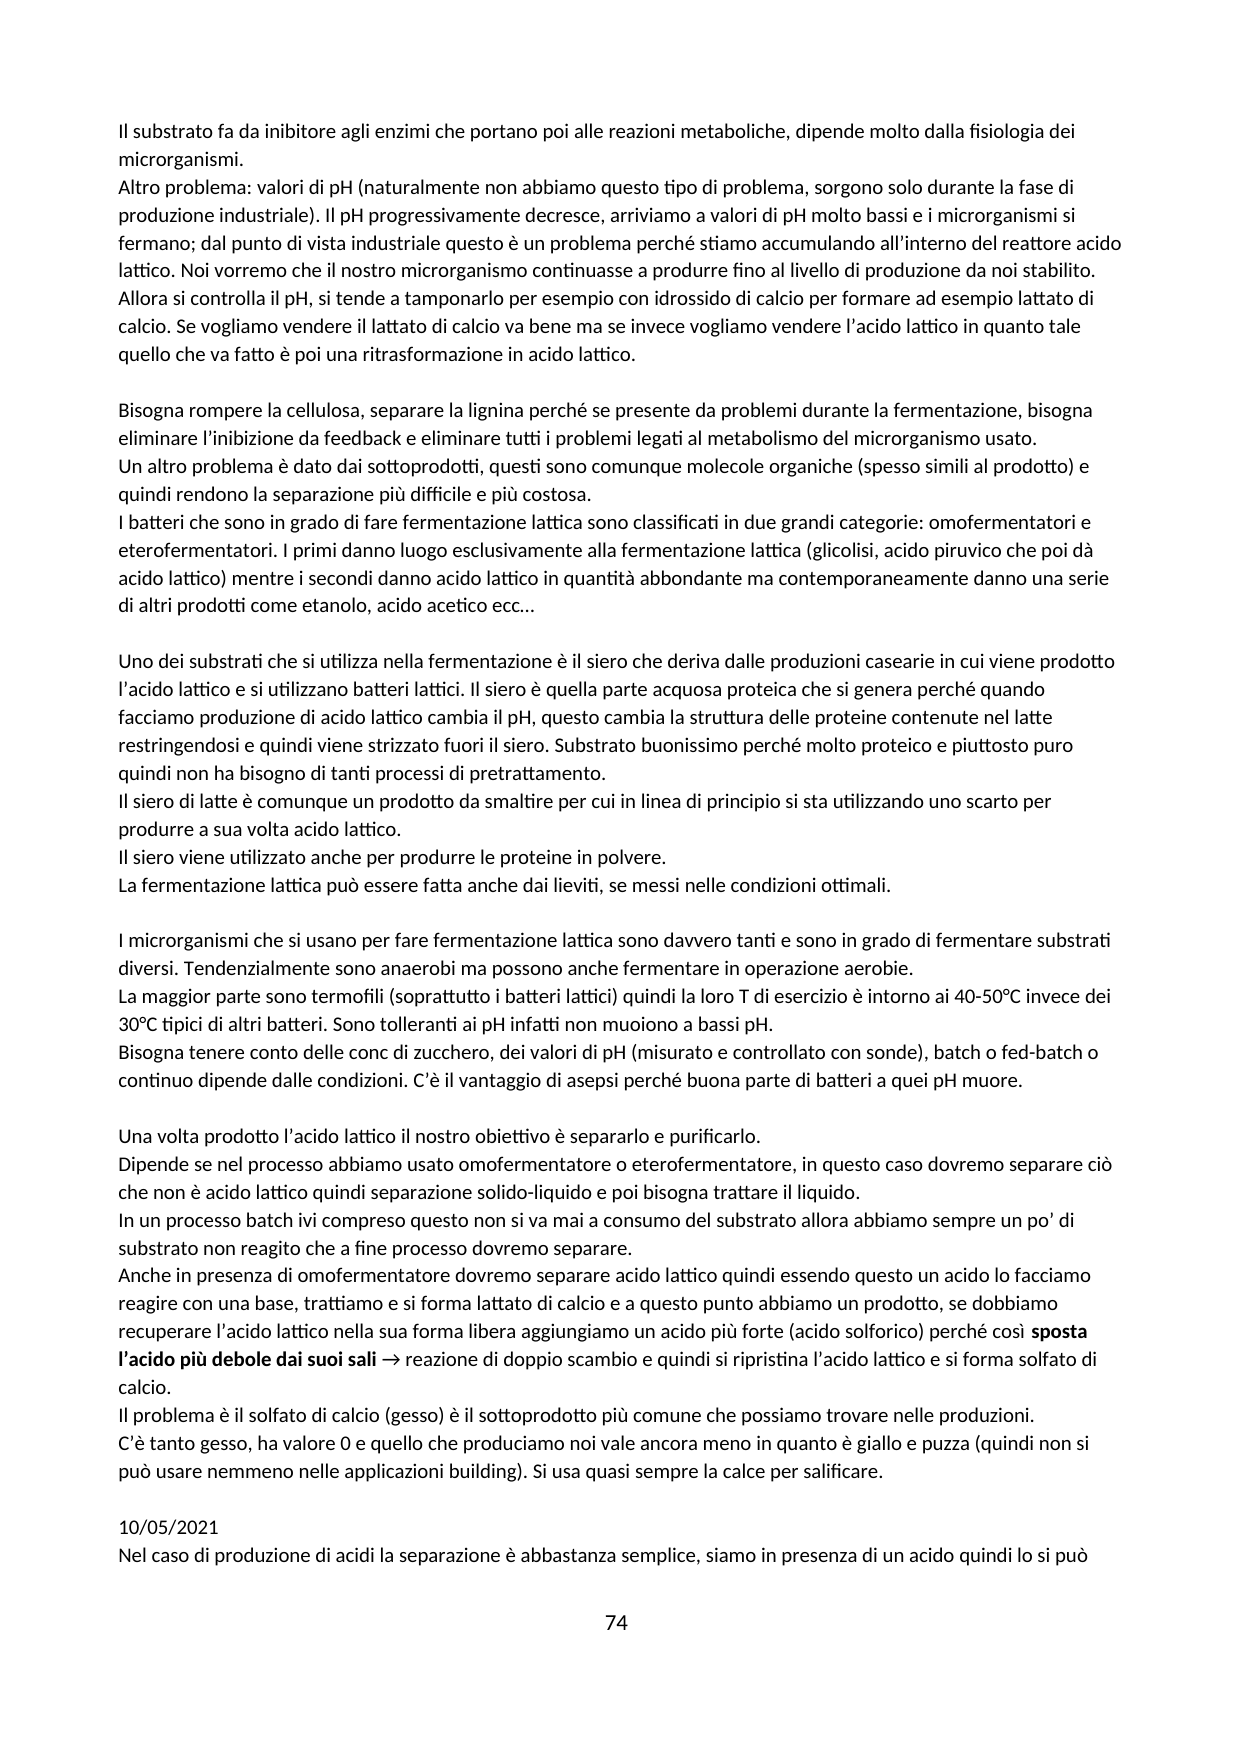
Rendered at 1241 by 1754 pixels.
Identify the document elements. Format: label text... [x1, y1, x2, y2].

text Il substrato fa da inibitore agli enzimi che portano poi alle reazioni metaboliche, dipende molto dalla fisiologia dei microrganismi. Altro problema: valori di pH (naturalmente non abbiamo questo tipo di problema, sorgono solo durante la fase di produzione industriale). Il pH progressivamente decresce, arriviamo a valori di pH molto bassi e i microrganismi si fermano; dal punto di vista industriale questo è un problema perché stiamo accumulando all’interno del reattore acido lattico. Noi vorremo che il nostro microrganismo continuasse a produrre fino al livello di produzione da noi stabilito. Allora si controlla il pH, si tende a tamponarlo per esempio con idrossido di calcio per formare ad esempio lattato di calcio. Se vogliamo vendere il lattato di calcio va bene ma se invece vogliamo vendere l’acido lattico in quanto tale quello che va fatto è poi una ritrasformazione in acido lattico. Bisogna rompere la cellulosa, separare la lignina perché se presente da problemi durante la fermentazione, bisogna eliminare l’inibizione da feedback e eliminare tutti i problemi legati al metabolismo del microrganismo usato. [118, 118, 1124, 451]
text Anche in presenza di omofermentatore dovremo separare acido lattico quindi essendo questo un acido lo facciamo reagire con una base, trattiamo e si forma lattato di calcio e a questo punto abbiamo un prodotto, se dobbiamo recuperare l’acido lattico nella sua forma libera aggiungiamo un acido più forte (acido solforico) perché così sposta l’acido più debole dai suoi sali → reazione di doppio scambio e quindi si ripristina l’acido lattico e si forma solfato di calcio. Il problema è il solfato di calcio (gesso) è il sottoprodotto più comune che possiamo trovare nelle produzioni. C’è tanto gesso, ha valore 0 e quello che produciamo noi vale ancora meno in quanto è giallo e puzza (quindi non si può usare nemmeno nelle applicazioni building). Si usa quasi sempre la calce per salificare. [118, 1263, 1124, 1483]
text Un altro problema è dato dai sottoprodotti, questi sono comunque molecole organiche (spesso simili al prodotto) e quindi rendono la separazione più difficile e più costosa. I batteri che sono in grado di fare fermentazione lattica sono classificati in due grandi categorie: omofermentatori e eterofermentatori. I primi danno luogo esclusivamente alla fermentazione lattica (glicolisi, acido piruvico che poi dà acido lattico) mentre i secondi danno acido lattico in quantità abbondante ma contemporaneamente danno una serie di altri prodotti come etanolo, acido acetico ecc… Uno dei substrati che si utilizza nella fermentazione è il siero che deriva dalle produzioni casearie in cui viene prodotto l’acido lattico e si utilizzano batteri lattici. Il siero è quella parte acquosa proteica che si genera perché quando facciamo produzione di acido lattico cambia il pH, questo cambia la struttura delle proteine contenute nel latte restringendosi e quindi viene strizzato fuori il siero. Substrato buonissimo perché molto proteico e piuttosto puro quindi non ha bisogno di tanti processi di pretrattamento. Il siero di latte è comunque un prodotto da smaltire per cui in linea di principio si sta utilizzando uno scarto per produrre a sua volta acido lattico. Il siero viene utilizzato anche per produrre le proteine in polvere. La fermentazione lattica può essere fatta anche dai lieviti, se messi nelle condizioni ottimali. I microrganismi che si usano per fare fermentazione lattica sono davvero tanti e sono in grado di fermentare substrati diversi. Tendenzialmente sono anaerobi ma possono anche fermentare in operazione aerobie. La maggior parte sono termofili (soprattutto i batteri lattici) quindi la loro T di esercizio è intorno ai 40-50°C invece dei 30°C tipici di altri batteri. Sono tolleranti ai pH infatti non muoiono a bassi pH. Bisogna tenere conto delle conc di zucchero, dei valori di pH (misurato e controllato con sonde), batch o fed-batch o continuo dipende dalle condizioni. C’è il vantaggio di asepsi perché buona parte di batteri a quei pH muore. Una volta prodotto l’acido lattico il nostro obiettivo è separarlo e purificarlo. Dipende se nel processo abbiamo usato omofermentatore o eterofermentatore, in questo caso dovremo separare ciò che non è acido lattico quindi separazione solido-liquido e poi bisogna trattare il liquido. In un processo batch ivi compreso questo non si va mai a consumo del substrato allora abbiamo sempre un po’ di substrato non reagito che a fine processo dovremo separare. [118, 453, 1124, 1260]
text 10/05/2021 Nel caso di produzione di acidi la separazione è abbastanza semplice, siamo in presenza di un acido quindi lo si può [118, 1486, 1124, 1567]
